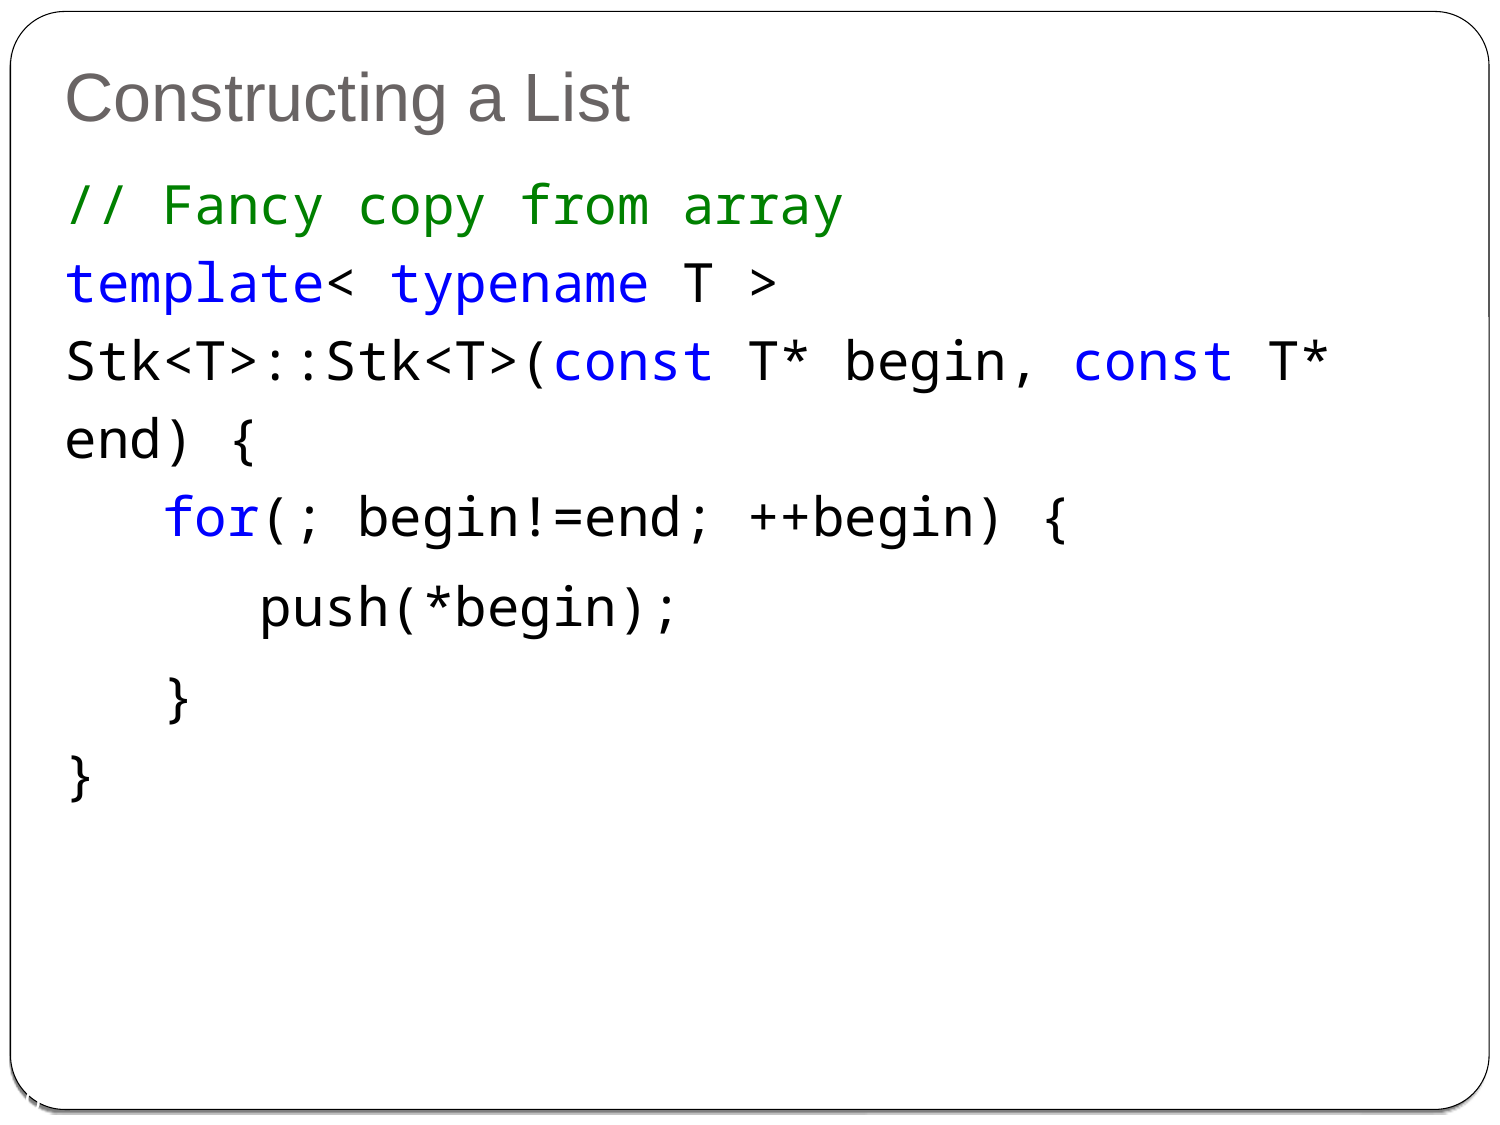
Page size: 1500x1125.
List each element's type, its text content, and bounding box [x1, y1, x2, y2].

slide_number [0, 1074, 50, 1125]
title Constructing a List [50, 45, 1450, 149]
list // Fancy copy from array template< typename T > Stk<T>::Stk<T>(const T* begin, const T* end) { for(; begin!=end; ++begin) { push(*begin); } } [50, 149, 1488, 1088]
